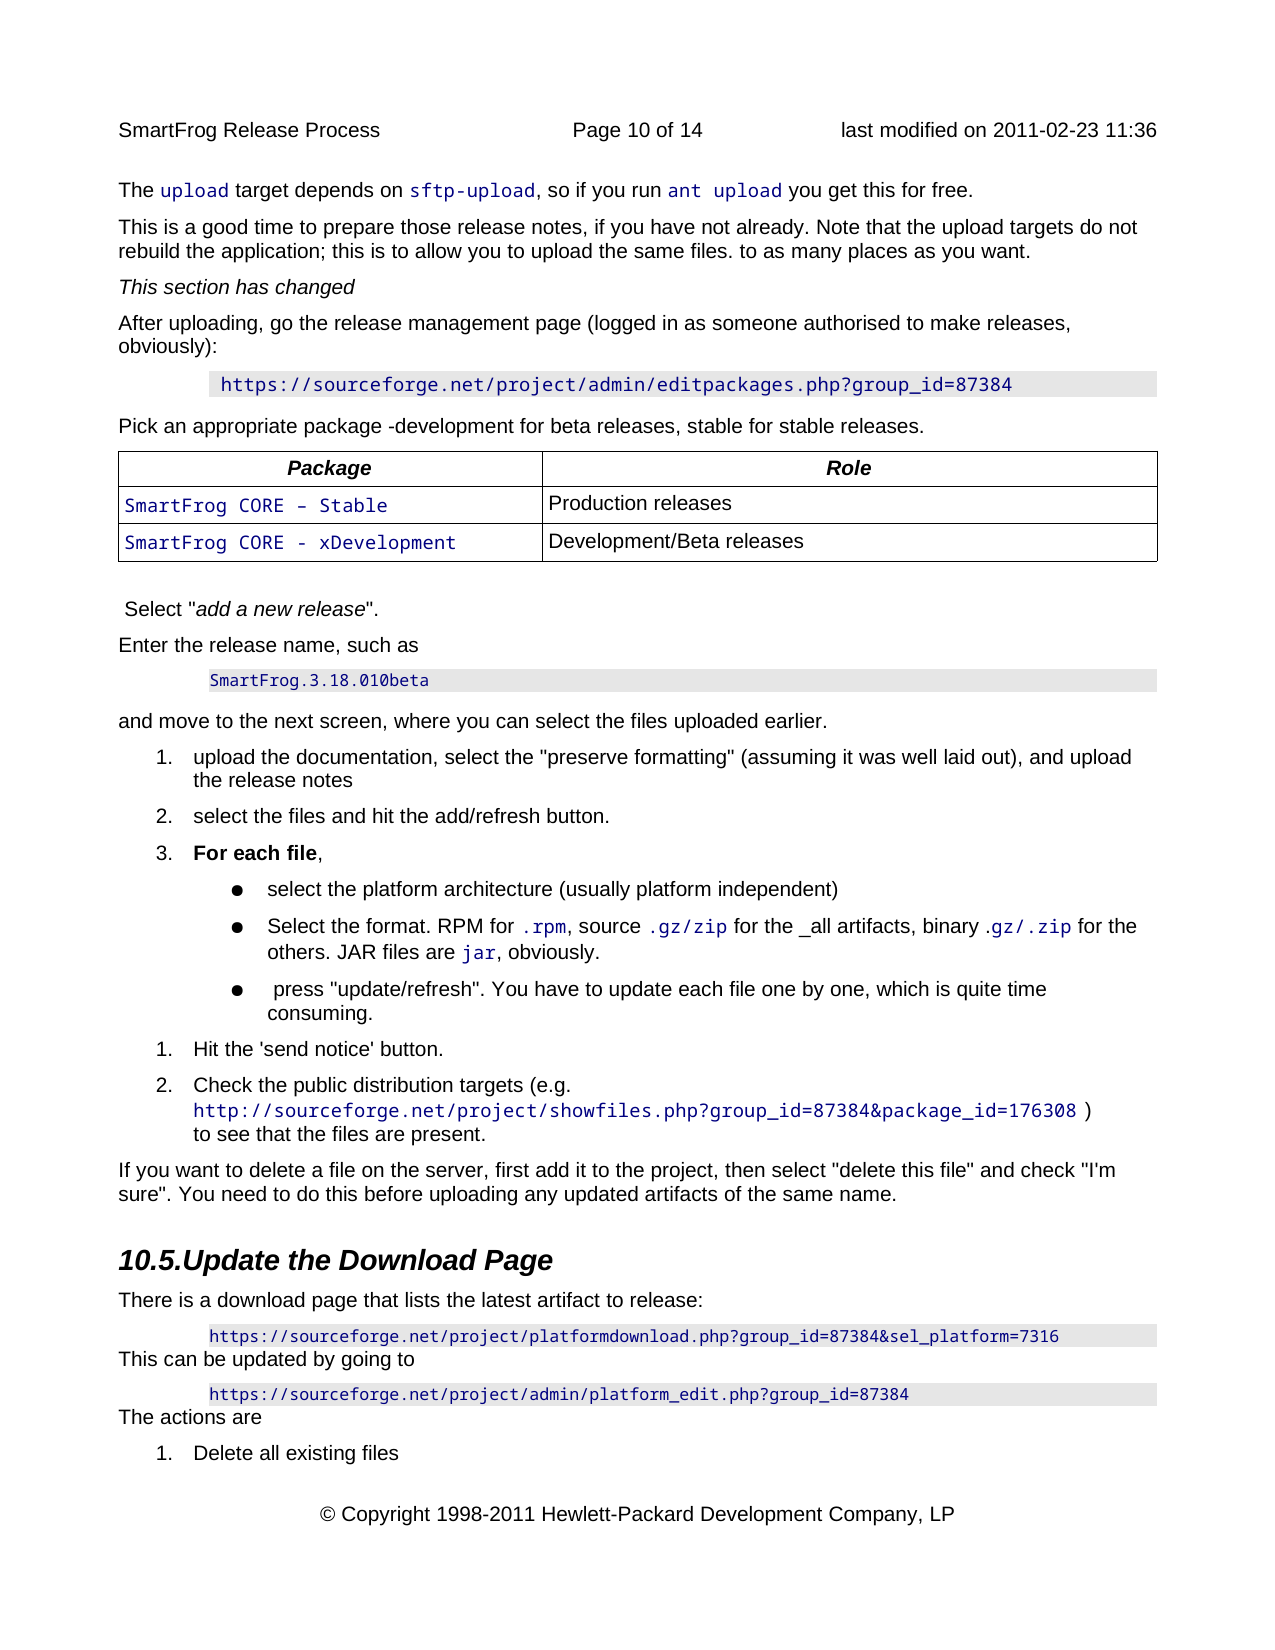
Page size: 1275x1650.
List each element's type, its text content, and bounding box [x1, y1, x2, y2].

text The upload target depends on sftp-upload, so if you run ant upload you get this for free. [118, 177, 1157, 203]
text There is a download page that lists the latest artifact to release: [118, 1288, 1157, 1312]
text This is a good time to prepare those release notes, if you have not already. Note that the upload targets do not rebuild the application; this is to allow you to upload the same files. to as many places as you want. [118, 216, 1157, 263]
list Select the format. RPM for .rpm, source .gz/zip for the _all artifacts, binary .gz/.zip for the others. JAR files are jar, obviously. [229, 913, 1157, 965]
table_cell SmartFrog CORE - xDevelopment [119, 524, 542, 561]
list upload the documentation, select the "preserve formatting" (assuming it was well laid out), and upload the release notes [156, 745, 1157, 792]
text Pick an appropriate package -development for beta releases, stable for stable releases. [118, 414, 1157, 438]
text and move to the next screen, where you can select the files uploaded earlier. [118, 709, 1157, 733]
list press "update/refresh". You have to update each file one by one, which is quite time consuming. [229, 978, 1157, 1025]
list select the files and hit the add/refresh button. [156, 805, 1157, 828]
list Check the public distribution targets (e.g. http://sourceforge.net/project/showfiles.php?group_id=87384&package_id=176308 ) to see that the files are present. [156, 1073, 1157, 1146]
text The actions are [118, 1406, 1157, 1429]
text This section has changed [118, 275, 1157, 299]
table_header Package [119, 452, 542, 486]
table_cell Development/Beta releases [543, 524, 1157, 561]
list Hit the 'send notice' button. [156, 1037, 1157, 1061]
text Enter the release name, such as [118, 633, 1157, 657]
list Delete all existing files [156, 1442, 1157, 1465]
text SmartFrog.3.18.010beta [209, 669, 1157, 692]
list select the platform architecture (usually platform independent) [229, 877, 1157, 901]
table_header Role [543, 452, 1157, 486]
list For each file, [156, 841, 1157, 864]
text If you want to delete a file on the server, first add it to the project, then select "delete this file" and check "I'm sure". You need to do this before uploading any updated artifacts of the same name. [118, 1159, 1157, 1206]
text After uploading, go the release management page (logged in as someone authorised to make releases, obviously): [118, 311, 1157, 358]
text https://sourceforge.net/project/admin/editpackages.php?group_id=87384 [209, 371, 1157, 397]
text https://sourceforge.net/project/admin/platform_edit.php?group_id=87384 [209, 1383, 1157, 1406]
subtitle Update the Download Page [118, 1243, 1157, 1276]
text Select "add a new release". [118, 597, 1157, 621]
table_cell Production releases [543, 487, 1157, 523]
text This can be updated by going to [118, 1347, 1157, 1371]
table_cell SmartFrog CORE – Stable [119, 487, 542, 523]
text https://sourceforge.net/project/platformdownload.php?group_id=87384&sel_platform=7316 [209, 1324, 1157, 1347]
